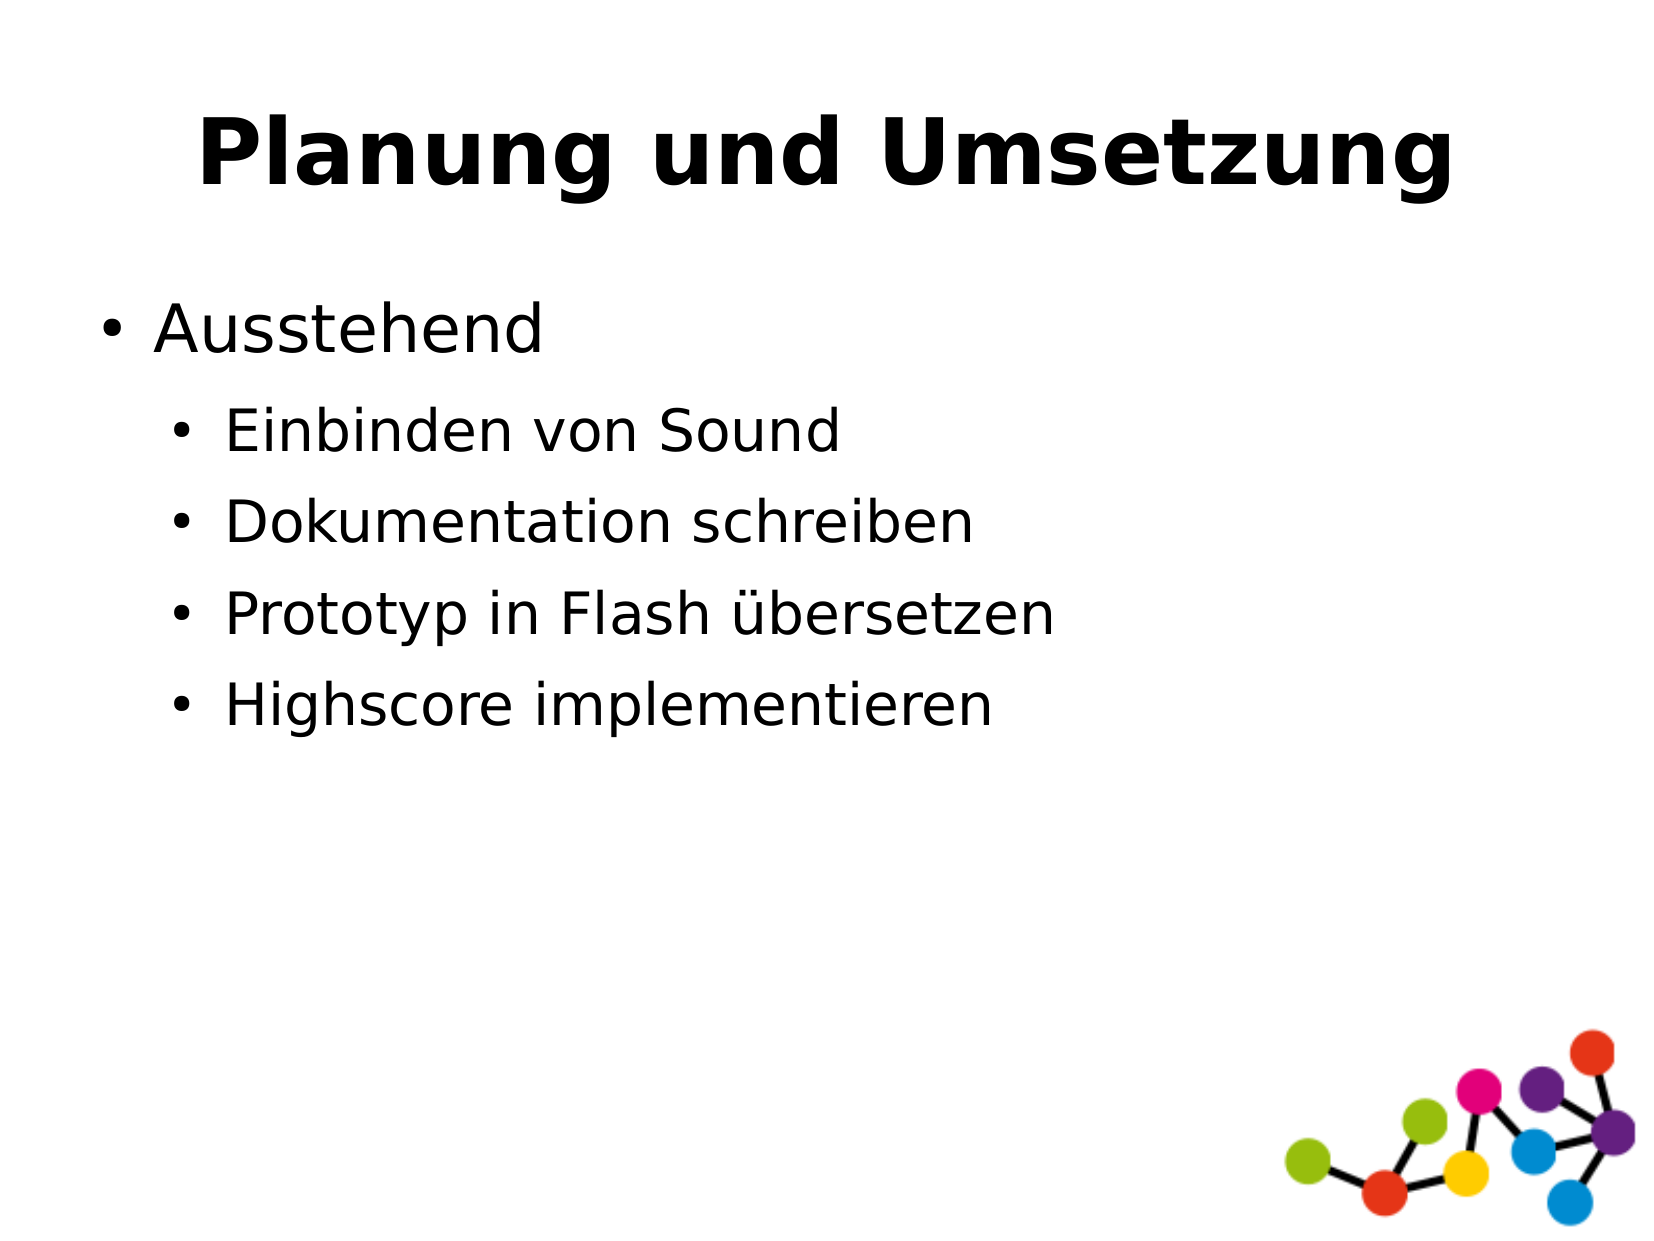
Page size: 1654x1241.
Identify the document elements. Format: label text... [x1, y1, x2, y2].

list Ausstehend Einbinden von Sound Dokumentation schreiben Prototyp in Flash übersetzen Highscore implementieren [82, 290, 1571, 1109]
title Planung und Umsetzung [82, 56, 1571, 250]
picture [1189, 1019, 1648, 1235]
